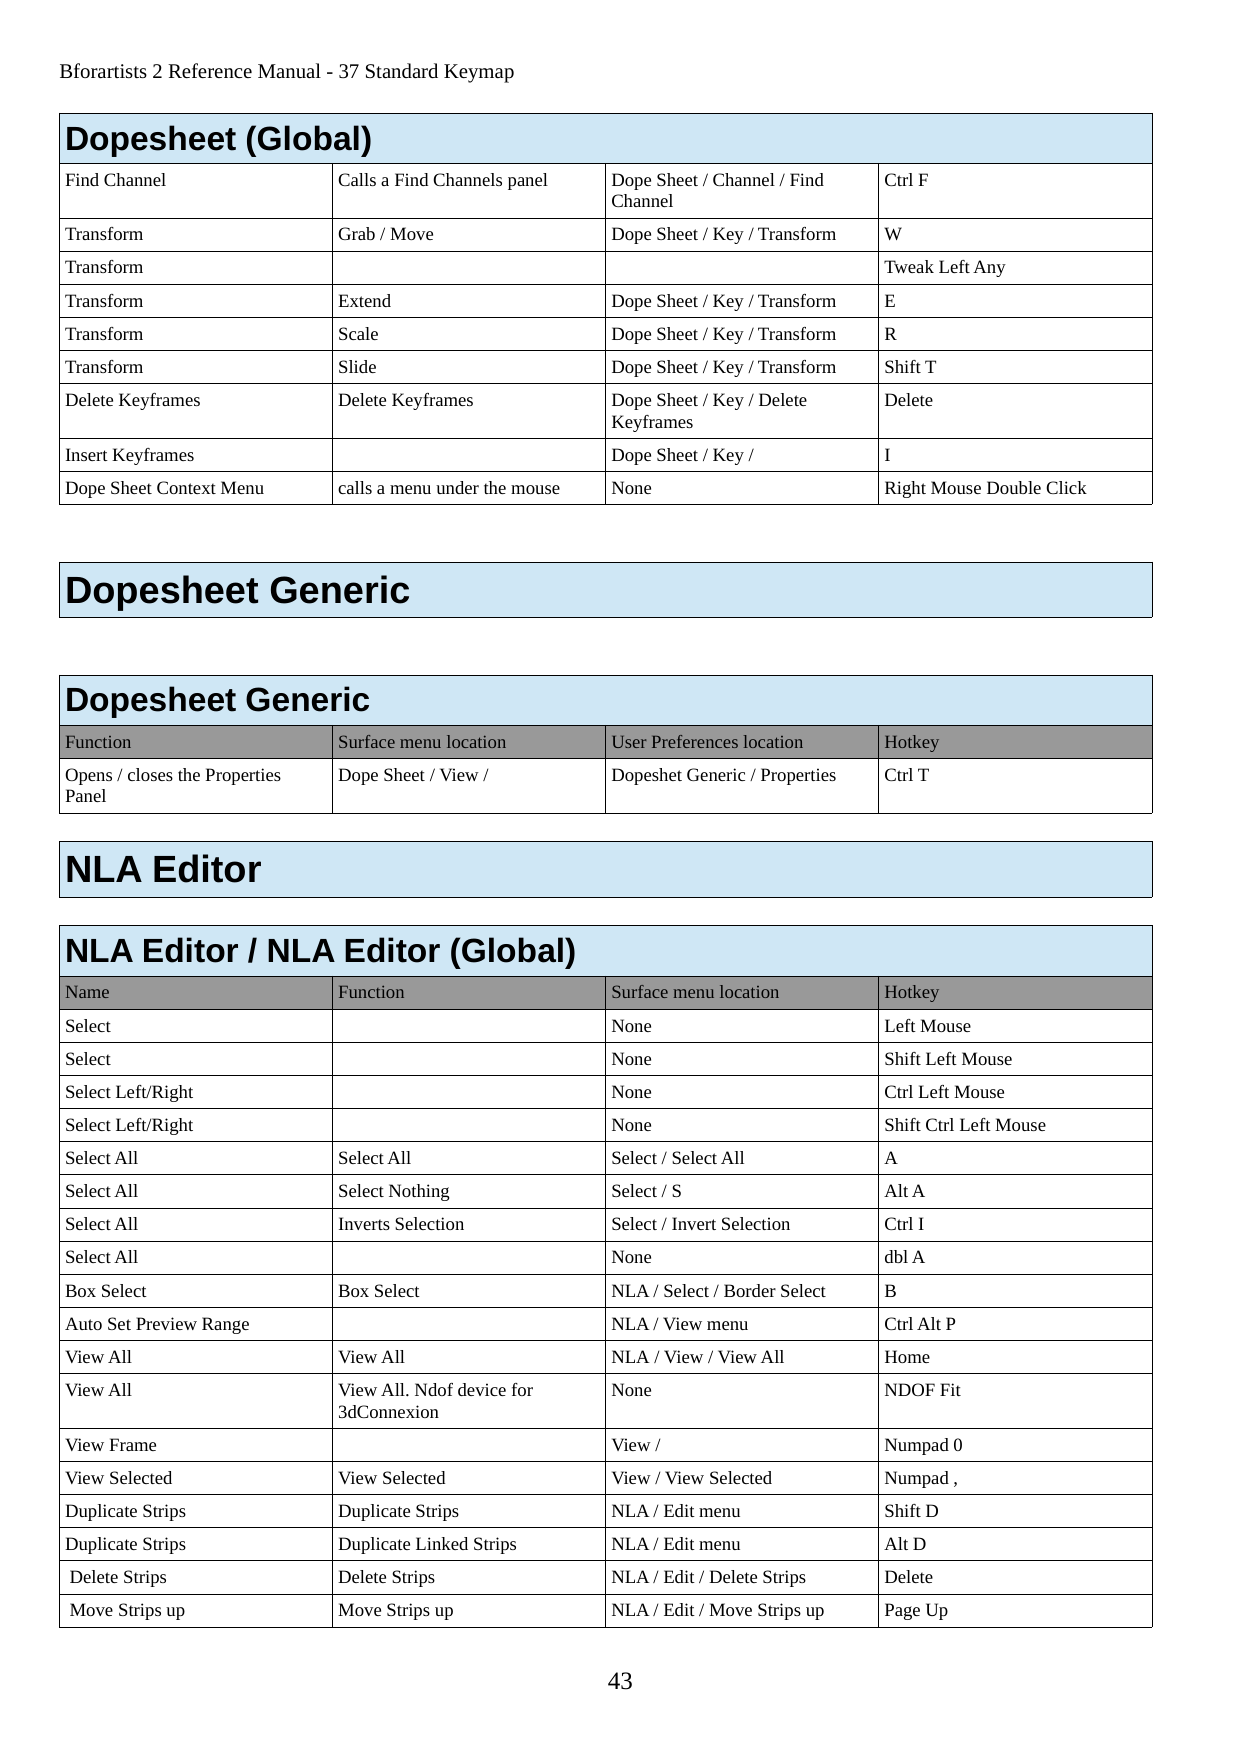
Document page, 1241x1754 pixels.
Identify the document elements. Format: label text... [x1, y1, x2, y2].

table_cell View All [333, 1341, 605, 1373]
table_cell NLA / Edit / Delete Strips [606, 1561, 878, 1593]
table_cell Delete Keyframes [60, 384, 332, 438]
table_cell Hotkey [879, 726, 1152, 758]
table_cell Duplicate Linked Strips [333, 1528, 605, 1560]
table_cell Move Strips up [333, 1595, 605, 1627]
table_cell Opens / closes the Properties Panel [60, 759, 332, 812]
table_cell NLA / View / View All [606, 1341, 878, 1373]
table_cell [333, 439, 605, 471]
table_cell NLA / Select / Border Select [606, 1275, 878, 1307]
table_cell Delete [879, 384, 1152, 438]
table_cell Transform [60, 219, 332, 251]
table_cell Numpad , [879, 1462, 1152, 1494]
table_cell Tweak Left Any [879, 252, 1152, 284]
table_cell Duplicate Strips [60, 1528, 332, 1560]
table_cell None [606, 1374, 878, 1428]
table_cell Shift Ctrl Left Mouse [879, 1109, 1152, 1141]
table_cell Duplicate Strips [333, 1495, 605, 1527]
table_cell Ctrl T [879, 759, 1152, 812]
table_cell View Frame [60, 1429, 332, 1461]
table_cell Left Mouse [879, 1010, 1152, 1042]
table_cell Select [60, 1010, 332, 1042]
table_cell [606, 252, 878, 284]
table_cell [333, 1010, 605, 1042]
table_cell Select Nothing [333, 1175, 605, 1207]
table_header NLA Editor / NLA Editor (Global) [60, 926, 1152, 976]
table_cell Auto Set Preview Range [60, 1308, 332, 1340]
table_cell Dope Sheet / Channel / Find Channel [606, 164, 878, 217]
table_cell Dope Sheet / Key / Transform [606, 285, 878, 317]
table_cell B [879, 1275, 1152, 1307]
table_cell Select / S [606, 1175, 878, 1207]
table_cell Transform [60, 318, 332, 350]
table_cell Inverts Selection [333, 1209, 605, 1241]
table_cell Dope Sheet Context Menu [60, 472, 332, 504]
table_header Dopesheet Generic [60, 676, 1152, 725]
table_cell Move Strips up [60, 1595, 332, 1627]
table_cell Surface menu location [333, 726, 605, 758]
table_cell None [606, 472, 878, 504]
table_cell Ctrl F [879, 164, 1152, 217]
table_cell R [879, 318, 1152, 350]
table_cell Select Left/Right [60, 1109, 332, 1141]
table_cell None [606, 1043, 878, 1075]
table_cell [333, 1242, 605, 1274]
table_cell Transform [60, 252, 332, 284]
table_header Dopesheet (Global) [60, 114, 1152, 163]
table_cell Dope Sheet / Key / Transform [606, 219, 878, 251]
table_cell Function [60, 726, 332, 758]
table_cell Right Mouse Double Click [879, 472, 1152, 504]
table_cell Shift D [879, 1495, 1152, 1527]
table_cell [333, 252, 605, 284]
table_cell Ctrl I [879, 1209, 1152, 1241]
table_cell Extend [333, 285, 605, 317]
table_cell None [606, 1109, 878, 1141]
table_cell User Preferences location [606, 726, 878, 758]
table_cell View / [606, 1429, 878, 1461]
table_cell [333, 1076, 605, 1108]
table_cell Name [60, 977, 332, 1009]
table_cell Select / Invert Selection [606, 1209, 878, 1241]
table_cell Alt A [879, 1175, 1152, 1207]
table_cell Box Select [60, 1275, 332, 1307]
table_cell Dope Sheet / Key / Delete Keyframes [606, 384, 878, 438]
table_cell Delete [879, 1561, 1152, 1593]
table_cell Numpad 0 [879, 1429, 1152, 1461]
table_cell Box Select [333, 1275, 605, 1307]
table_header NLA Editor [60, 842, 1152, 897]
table_cell I [879, 439, 1152, 471]
table_cell Hotkey [879, 977, 1152, 1009]
table_cell Select All [60, 1209, 332, 1241]
table_cell None [606, 1242, 878, 1274]
table_cell Dope Sheet / Key / Transform [606, 351, 878, 383]
table_cell W [879, 219, 1152, 251]
table_cell Duplicate Strips [60, 1495, 332, 1527]
table_cell View / View Selected [606, 1462, 878, 1494]
table_cell View All [60, 1341, 332, 1373]
table_cell View Selected [60, 1462, 332, 1494]
table_cell Select All [333, 1142, 605, 1174]
table_cell Dopeshet Generic / Properties [606, 759, 878, 812]
table_cell Select All [60, 1142, 332, 1174]
table_cell Select [60, 1043, 332, 1075]
table_cell dbl A [879, 1242, 1152, 1274]
table_cell Transform [60, 285, 332, 317]
table_cell [333, 1308, 605, 1340]
table_cell Delete Keyframes [333, 384, 605, 438]
table_cell Ctrl Left Mouse [879, 1076, 1152, 1108]
table_cell View All. Ndof device for 3dConnexion [333, 1374, 605, 1428]
table_cell NLA / Edit menu [606, 1528, 878, 1560]
table_cell NDOF Fit [879, 1374, 1152, 1428]
table_cell NLA / View menu [606, 1308, 878, 1340]
table_cell Find Channel [60, 164, 332, 217]
table_cell Grab / Move [333, 219, 605, 251]
table_cell Select All [60, 1175, 332, 1207]
table_cell [333, 1429, 605, 1461]
table_cell Calls a Find Channels panel [333, 164, 605, 217]
table_cell Scale [333, 318, 605, 350]
table_cell Ctrl Alt P [879, 1308, 1152, 1340]
table_cell View All [60, 1374, 332, 1428]
table_cell Home [879, 1341, 1152, 1373]
table_cell Slide [333, 351, 605, 383]
table_cell None [606, 1010, 878, 1042]
table_cell Select Left/Right [60, 1076, 332, 1108]
table_cell Delete Strips [333, 1561, 605, 1593]
table_cell Surface menu location [606, 977, 878, 1009]
table_header Dopesheet Generic [60, 563, 1152, 617]
table_cell Select / Select All [606, 1142, 878, 1174]
table_cell Dope Sheet / Key / Transform [606, 318, 878, 350]
table_cell E [879, 285, 1152, 317]
table_cell [333, 1043, 605, 1075]
table_cell Shift T [879, 351, 1152, 383]
table_cell Shift Left Mouse [879, 1043, 1152, 1075]
table_cell Transform [60, 351, 332, 383]
table_cell Dope Sheet / View / [333, 759, 605, 812]
table_cell Select All [60, 1242, 332, 1274]
table_cell Delete Strips [60, 1561, 332, 1593]
table_cell View Selected [333, 1462, 605, 1494]
table_cell NLA / Edit menu [606, 1495, 878, 1527]
table_cell Insert Keyframes [60, 439, 332, 471]
table_cell Page Up [879, 1595, 1152, 1627]
table_cell calls a menu under the mouse [333, 472, 605, 504]
table_cell Alt D [879, 1528, 1152, 1560]
table_cell NLA / Edit / Move Strips up [606, 1595, 878, 1627]
table_cell None [606, 1076, 878, 1108]
table_cell Dope Sheet / Key / [606, 439, 878, 471]
table_cell A [879, 1142, 1152, 1174]
table_cell Function [333, 977, 605, 1009]
table_cell [333, 1109, 605, 1141]
